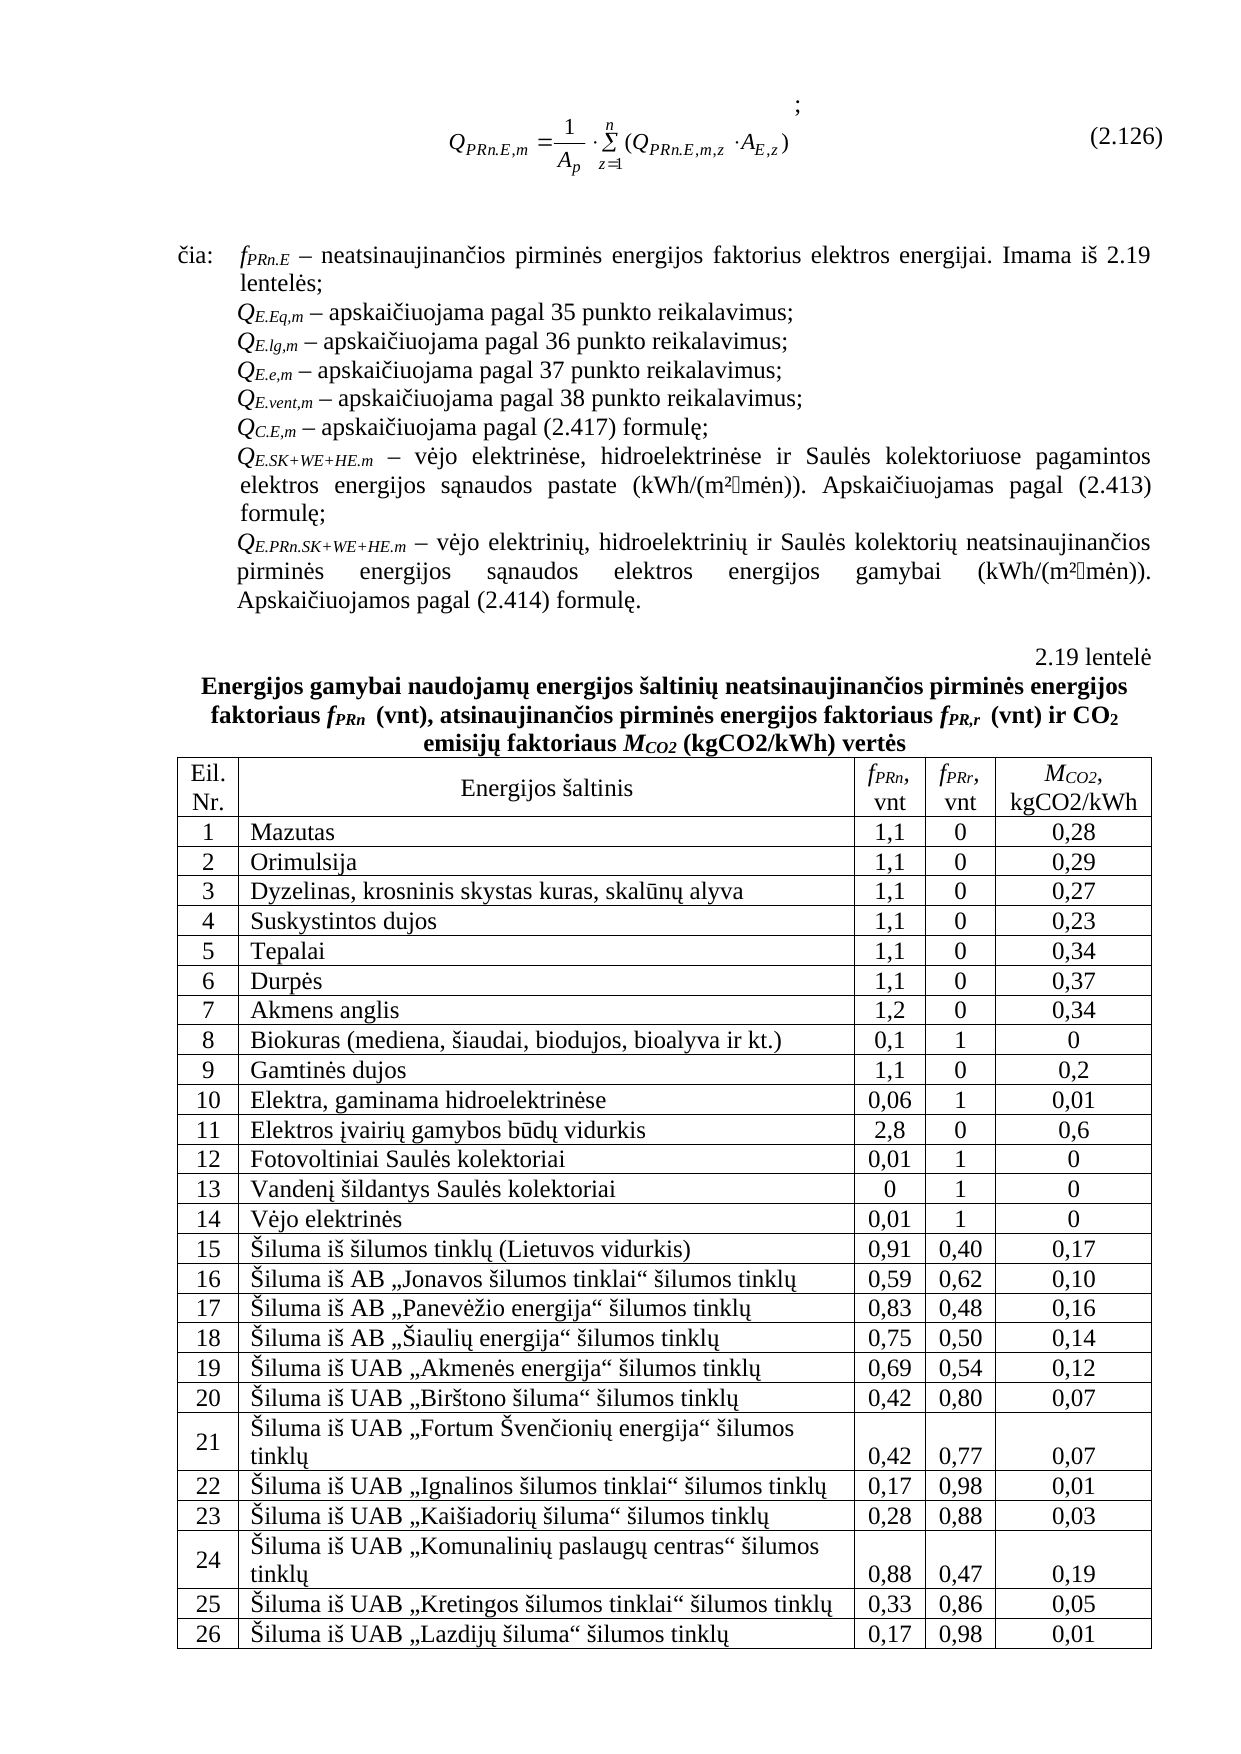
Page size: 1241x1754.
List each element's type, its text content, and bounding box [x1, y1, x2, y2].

table_cell 1,1 [855, 847, 925, 875]
table_cell 0,19 [996, 1531, 1151, 1588]
text QE.Eq,m – apskaičiuojama pagal 35 punkto reikalavimus; [237, 297, 1152, 326]
table_cell Tepalai [239, 936, 854, 965]
table_cell Durpės [239, 966, 854, 994]
table_cell 26 [178, 1619, 238, 1648]
table_cell 1,2 [855, 996, 925, 1024]
table_cell 0,34 [996, 996, 1151, 1024]
table_cell 0 [926, 966, 995, 994]
table_cell 0 [926, 876, 995, 905]
table_cell 2 [178, 847, 238, 875]
table_cell 0,23 [996, 906, 1151, 935]
table_cell 1 [926, 1025, 995, 1054]
table_cell 0,54 [926, 1353, 995, 1382]
table_cell Fotovoltiniai Saulės kolektoriai [239, 1145, 854, 1173]
table_cell 5 [178, 936, 238, 965]
table_cell 0,17 [996, 1234, 1151, 1263]
table_header Energijos šaltinis [239, 758, 854, 816]
table_cell 0,34 [996, 936, 1151, 965]
table_cell 0,17 [855, 1619, 925, 1648]
table_cell 0,50 [926, 1323, 995, 1352]
table_cell 1 [926, 1145, 995, 1173]
table_cell Šiluma iš AB „Šiaulių energija“ šilumos tinklų [239, 1323, 854, 1352]
table_cell 1 [926, 1085, 995, 1114]
table_cell Šiluma iš AB „Jonavos šilumos tinklai“ šilumos tinklų [239, 1264, 854, 1292]
table_cell 0,12 [996, 1353, 1151, 1382]
table_cell 0,2 [996, 1055, 1151, 1084]
table_header MCO2, kgCO2/kWh [996, 758, 1151, 816]
table_cell 0,16 [996, 1294, 1151, 1322]
table_cell 1 [926, 1204, 995, 1233]
table_cell 19 [178, 1353, 238, 1382]
table_cell 0,98 [926, 1619, 995, 1648]
table_cell 0 [926, 936, 995, 965]
table_cell 1,1 [855, 966, 925, 994]
table_cell 15 [178, 1234, 238, 1263]
table_cell 18 [178, 1323, 238, 1352]
text QE.e,m – apskaičiuojama pagal 37 punkto reikalavimus; [237, 355, 1152, 383]
table_cell 0,07 [996, 1383, 1151, 1412]
table_cell Suskystintos dujos [239, 906, 854, 935]
table_cell 0 [996, 1204, 1151, 1233]
table_cell 0,28 [996, 817, 1151, 846]
table_cell Šiluma iš UAB „Lazdijų šiluma“ šilumos tinklų [239, 1619, 854, 1648]
table_cell Biokuras (mediena, šiaudai, biodujos, bioalyva ir kt.) [239, 1025, 854, 1054]
table_cell Mazutas [239, 817, 854, 846]
table_cell 0 [996, 1145, 1151, 1173]
table_cell 22 [178, 1471, 238, 1500]
table_cell 7 [178, 996, 238, 1024]
table_cell 0,05 [996, 1589, 1151, 1618]
table_cell 24 [178, 1531, 238, 1588]
table_cell 0 [926, 847, 995, 875]
table_header fPRr, vnt [926, 758, 995, 816]
text QC.E,m – apskaičiuojama pagal (2.417) formulę; [237, 412, 1152, 441]
table_cell 0,33 [855, 1589, 925, 1618]
table_cell Elektra, gaminama hidroelektrinėse [239, 1085, 854, 1114]
table_cell 0 [996, 1174, 1151, 1203]
table_cell Vėjo elektrinės [239, 1204, 854, 1233]
table_cell 0,01 [996, 1085, 1151, 1114]
table_cell 0,75 [855, 1323, 925, 1352]
table_cell Vandenį šildantys Saulės kolektoriai [239, 1174, 854, 1203]
table_cell Šiluma iš UAB „Fortum Švenčionių energija“ šilumos tinklų [239, 1413, 854, 1470]
table_cell 0,01 [996, 1471, 1151, 1500]
table_cell Šiluma iš UAB „Kretingos šilumos tinklai“ šilumos tinklų [239, 1589, 854, 1618]
table_cell 2,8 [855, 1115, 925, 1143]
table_header Eil. Nr. [178, 758, 238, 816]
table_cell 0,03 [996, 1501, 1151, 1530]
table_cell Šiluma iš UAB „Kaišiadorių šiluma“ šilumos tinklų [239, 1501, 854, 1530]
table_cell 0,42 [855, 1413, 925, 1470]
table_cell 0,80 [926, 1383, 995, 1412]
table_cell 0 [926, 817, 995, 846]
table_cell Gamtinės dujos [239, 1055, 854, 1084]
table_cell 0 [926, 996, 995, 1024]
table_cell 6 [178, 966, 238, 994]
table_cell 0,37 [996, 966, 1151, 994]
table_cell 0,17 [855, 1471, 925, 1500]
table_cell 3 [178, 876, 238, 905]
table_cell 0,91 [855, 1234, 925, 1263]
table_cell 11 [178, 1115, 238, 1143]
table_cell 0,40 [926, 1234, 995, 1263]
table_cell 0,59 [855, 1264, 925, 1292]
table_cell 0,6 [996, 1115, 1151, 1143]
text Energijos gamybai naudojamų energijos šaltinių neatsinaujinančios pirminės energijos faktoriaus fPRn (vnt), atsinaujinančios pirminės energijos faktoriaus fPR,r (vnt) ir CO2 emisijų faktoriaus MCO2 (kgCO2/kWh) vertės [177, 671, 1152, 757]
table_cell 0,01 [855, 1204, 925, 1233]
table_cell Elektros įvairių gamybos būdų vidurkis [239, 1115, 854, 1143]
table_cell 4 [178, 906, 238, 935]
table_cell 0,62 [926, 1264, 995, 1292]
table_cell Dyzelinas, krosninis skystas kuras, skalūnų alyva [239, 876, 854, 905]
text QE.vent,m – apskaičiuojama pagal 38 punkto reikalavimus; [237, 383, 1152, 412]
table_cell 0,01 [855, 1145, 925, 1173]
table_cell 16 [178, 1264, 238, 1292]
table_cell 1,1 [855, 817, 925, 846]
text QE.PRn.SK+WE+HE.m – vėjo elektrinių, hidroelektrinių ir Saulės kolektorių neatsinaujinančios pirminės energijos sąnaudos elektros energijos gamybai (kWh/(m²mėn)). Apskaičiuojamos pagal (2.414) formulę. [237, 527, 1152, 613]
table_cell 0 [926, 1055, 995, 1084]
table_cell Orimulsija [239, 847, 854, 875]
table_cell 0 [926, 1115, 995, 1143]
table_cell 20 [178, 1383, 238, 1412]
table_cell 0,28 [855, 1501, 925, 1530]
table_cell 12 [178, 1145, 238, 1173]
table_cell 0,06 [855, 1085, 925, 1114]
table_cell 0,69 [855, 1353, 925, 1382]
table_cell 14 [178, 1204, 238, 1233]
table_cell 1,1 [855, 906, 925, 935]
table_cell 0 [996, 1025, 1151, 1054]
table_cell 21 [178, 1413, 238, 1470]
table_cell 0,98 [926, 1471, 995, 1500]
table_cell 23 [178, 1501, 238, 1530]
table_cell 17 [178, 1294, 238, 1322]
table_cell 0,01 [996, 1619, 1151, 1648]
table_cell Šiluma iš UAB „Birštono šiluma“ šilumos tinklų [239, 1383, 854, 1412]
table_cell 1,1 [855, 1055, 925, 1084]
text 2.19 lentelė [177, 642, 1152, 671]
table_header fPRn, vnt [855, 758, 925, 816]
text QE.lg,m – apskaičiuojama pagal 36 punkto reikalavimus; [237, 326, 1152, 355]
table_cell 0,86 [926, 1589, 995, 1618]
table_cell 10 [178, 1085, 238, 1114]
table_cell 0 [855, 1174, 925, 1203]
table_cell Šiluma iš šilumos tinklų (Lietuvos vidurkis) [239, 1234, 854, 1263]
table_cell Šiluma iš UAB „Komunalinių paslaugų centras“ šilumos tinklų [239, 1531, 854, 1588]
table_header ; [177, 89, 1070, 182]
table_cell 0,42 [855, 1383, 925, 1412]
table_cell Šiluma iš UAB „Akmenės energija“ šilumos tinklų [239, 1353, 854, 1382]
table_cell 13 [178, 1174, 238, 1203]
text QE.SK+WE+HE.m – vėjo elektrinėse, hidroelektrinėse ir Saulės kolektoriuose pagamintos elektros energijos sąnaudos pastate (kWh/(m²mėn)). Apskaičiuojamas pagal (2.413) formulę; [237, 441, 1152, 527]
table_cell 0,47 [926, 1531, 995, 1588]
table_cell 25 [178, 1589, 238, 1618]
table_cell Akmens anglis [239, 996, 854, 1024]
table_cell 0,77 [926, 1413, 995, 1470]
table_cell 0,83 [855, 1294, 925, 1322]
table_cell 8 [178, 1025, 238, 1054]
table_cell 1,1 [855, 936, 925, 965]
table_header (2.126) [1070, 89, 1174, 182]
table_cell 1 [178, 817, 238, 846]
table_cell 0,10 [996, 1264, 1151, 1292]
table_cell 0,14 [996, 1323, 1151, 1352]
table_cell 0,27 [996, 876, 1151, 905]
text čia: fPRn.E – neatsinaujinančios pirminės energijos faktorius elektros energijai. Imama iš 2.19 lentelės; [177, 240, 1152, 297]
table_cell 0,1 [855, 1025, 925, 1054]
table_cell Šiluma iš UAB „Ignalinos šilumos tinklai“ šilumos tinklų [239, 1471, 854, 1500]
table_cell 0,48 [926, 1294, 995, 1322]
table_cell 9 [178, 1055, 238, 1084]
table_cell 0,07 [996, 1413, 1151, 1470]
table_cell 0,88 [855, 1531, 925, 1588]
table_cell 1,1 [855, 876, 925, 905]
table_cell Šiluma iš AB „Panevėžio energija“ šilumos tinklų [239, 1294, 854, 1322]
table_cell 0,88 [926, 1501, 995, 1530]
table_cell 1 [926, 1174, 995, 1203]
table_cell 0,29 [996, 847, 1151, 875]
table_cell 0 [926, 906, 995, 935]
